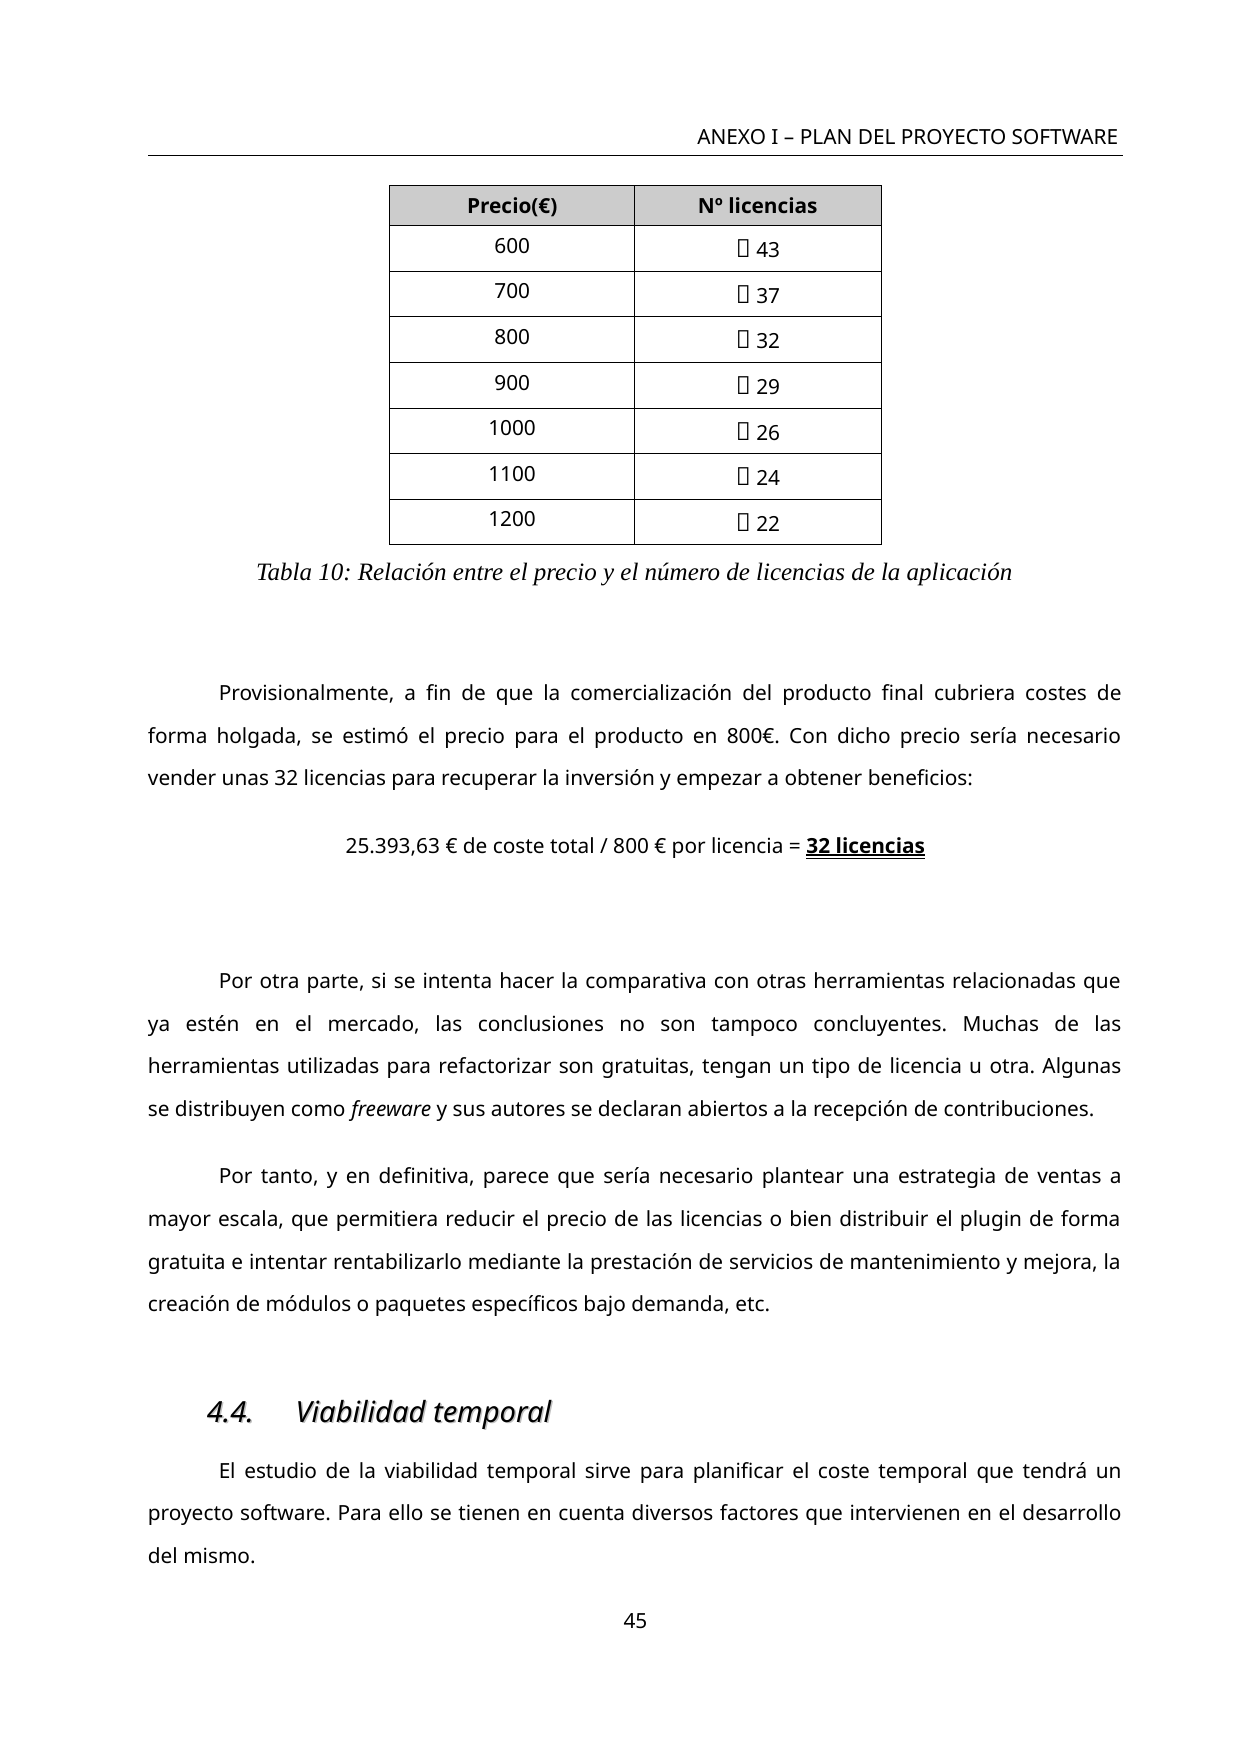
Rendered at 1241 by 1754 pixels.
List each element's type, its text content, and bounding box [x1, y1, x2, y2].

text Por otra parte, si se intenta hacer la comparativa con otras herramientas relacionadas que ya estén en el mercado, las conclusiones no son tampoco concluyentes. Muchas de las herramientas utilizadas para refactorizar son gratuitas, tengan un tipo de licencia u otra. Algunas se distribuyen como freeware y sus autores se declaran abiertos a la recepción de contribuciones. [148, 966, 1123, 1122]
table_cell  43 [635, 226, 881, 271]
table_cell 1200 [390, 500, 634, 544]
text Por tanto, y en definitiva, parece que sería necesario plantear una estrategia de ventas a mayor escala, que permitiera reducir el precio de las licencias o bien distribuir el plugin de forma gratuita e intentar rentabilizarlo mediante la prestación de servicios de mantenimiento y mejora, la creación de módulos o paquetes específicos bajo demanda, etc. [148, 1162, 1123, 1318]
text Tabla 10: Relación entre el precio y el número de licencias de la aplicación [148, 557, 1123, 586]
table_cell 1100 [390, 454, 634, 499]
table_cell 900 [390, 363, 634, 407]
table_cell  22 [635, 500, 881, 544]
table_cell  24 [635, 454, 881, 499]
table_header Nº licencias [635, 186, 881, 225]
text 25.393,63 € de coste total / 800 € por licencia = 32 licencias [148, 831, 1123, 859]
table_cell 800 [390, 317, 634, 362]
table_cell  26 [635, 409, 881, 453]
text Provisionalmente, a fin de que la comercialización del producto final cubriera costes de forma holgada, se estimó el precio para el producto en 800€. Con dicho precio sería necesario vender unas 32 licencias para recuperar la inversión y empezar a obtener beneficios: [148, 678, 1123, 792]
text El estudio de la viabilidad temporal sirve para planificar el coste temporal que tendrá un proyecto software. Para ello se tienen en cuenta diversos factores que intervienen en el desarrollo del mismo. [148, 1456, 1123, 1569]
table_cell 600 [390, 226, 634, 271]
table_cell 700 [390, 272, 634, 316]
table_cell  37 [635, 272, 881, 316]
table_header Precio(€) [390, 186, 634, 225]
table_cell  32 [635, 317, 881, 362]
table_cell 1000 [390, 409, 634, 453]
table_cell  29 [635, 363, 881, 407]
subtitle Viabilidad temporal [207, 1391, 1123, 1431]
